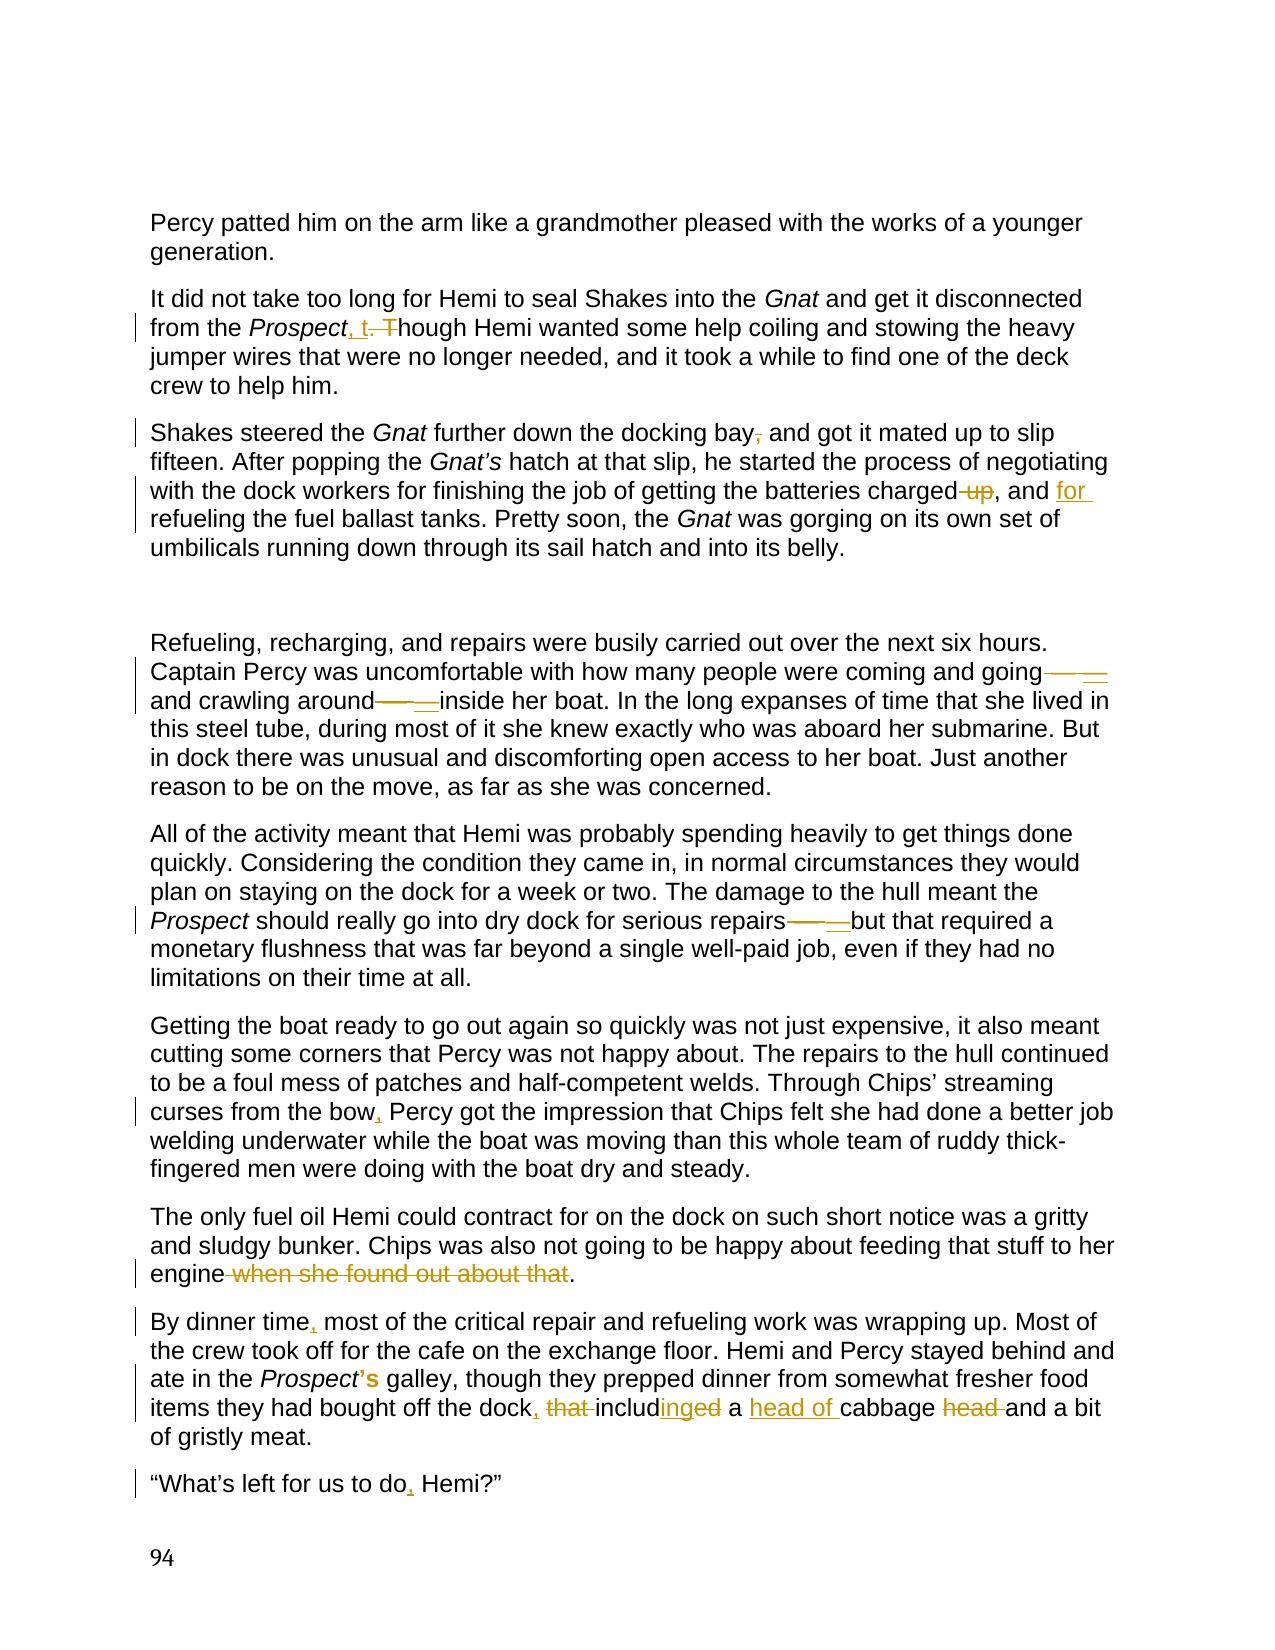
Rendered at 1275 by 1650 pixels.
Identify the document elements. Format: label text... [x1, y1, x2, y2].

text Getting the boat ready to go out again so quickly was not just expensive, it also meant cutting some corners that Percy was not happy about. The repairs to the hull continued to be a foul mess of patches and half-competent welds. Through Chips’ streaming curses from the bow, Percy got the impression that Chips felt she had done a better job welding underwater while the boat was moving than this whole team of ruddy thick-fingered men were doing with the boat dry and steady. [150, 1011, 1125, 1183]
text All of the activity meant that Hemi was probably spending heavily to get things done quickly. Considering the condition they came in, in normal circumstances they would plan on staying on the dock for a week or two. The damage to the hull meant the Prospect should really go into dry dock for serious repairs—but that required a monetary flushness that was far beyond a single well-paid job, even if they had no limitations on their time at all. [150, 819, 1125, 992]
text “What’s left for us to do, Hemi?” [150, 1469, 1125, 1498]
text The only fuel oil Hemi could contract for on the dock on such short notice was a gritty and sludgy bunker. Chips was also not going to be happy about feeding that stuff to her engine. [150, 1202, 1125, 1288]
text Refueling, recharging, and repairs were busily carried out over the next six hours. Captain Percy was uncomfortable with how many people were coming and going—and crawling around—inside her boat. In the long expanses of time that she lived in this steel tube, during most of it she knew exactly who was aboard her submarine. But in dock there was unusual and discomforting open access to her boat. Just another reason to be on the move, as far as she was concerned. [150, 628, 1125, 801]
text By dinner time, most of the critical repair and refueling work was wrapping up. Most of the crew took off for the cafe on the exchange floor. Hemi and Percy stayed behind and ate in the Prospect’s galley, though they prepped dinner from somewhat fresher food items they had bought off the dock, including a head of cabbage and a bit of gristly meat. [150, 1307, 1125, 1451]
text Percy patted him on the arm like a grandmother pleased with the works of a younger generation. [150, 208, 1125, 266]
text Shakes steered the Gnat further down the docking bay and got it mated up to slip fifteen. After popping the Gnat’s hatch at that slip, he started the process of negotiating with the dock workers for finishing the job of getting the batteries charged, and for refueling the fuel ballast tanks. Pretty soon, the Gnat was gorging on its own set of umbilicals running down through its sail hatch and into its belly. [150, 418, 1125, 562]
text It did not take too long for Hemi to seal Shakes into the Gnat and get it disconnected from the Prospect, though Hemi wanted some help coiling and stowing the heavy jumper wires that were no longer needed, and it took a while to find one of the deck crew to help him. [150, 284, 1125, 399]
